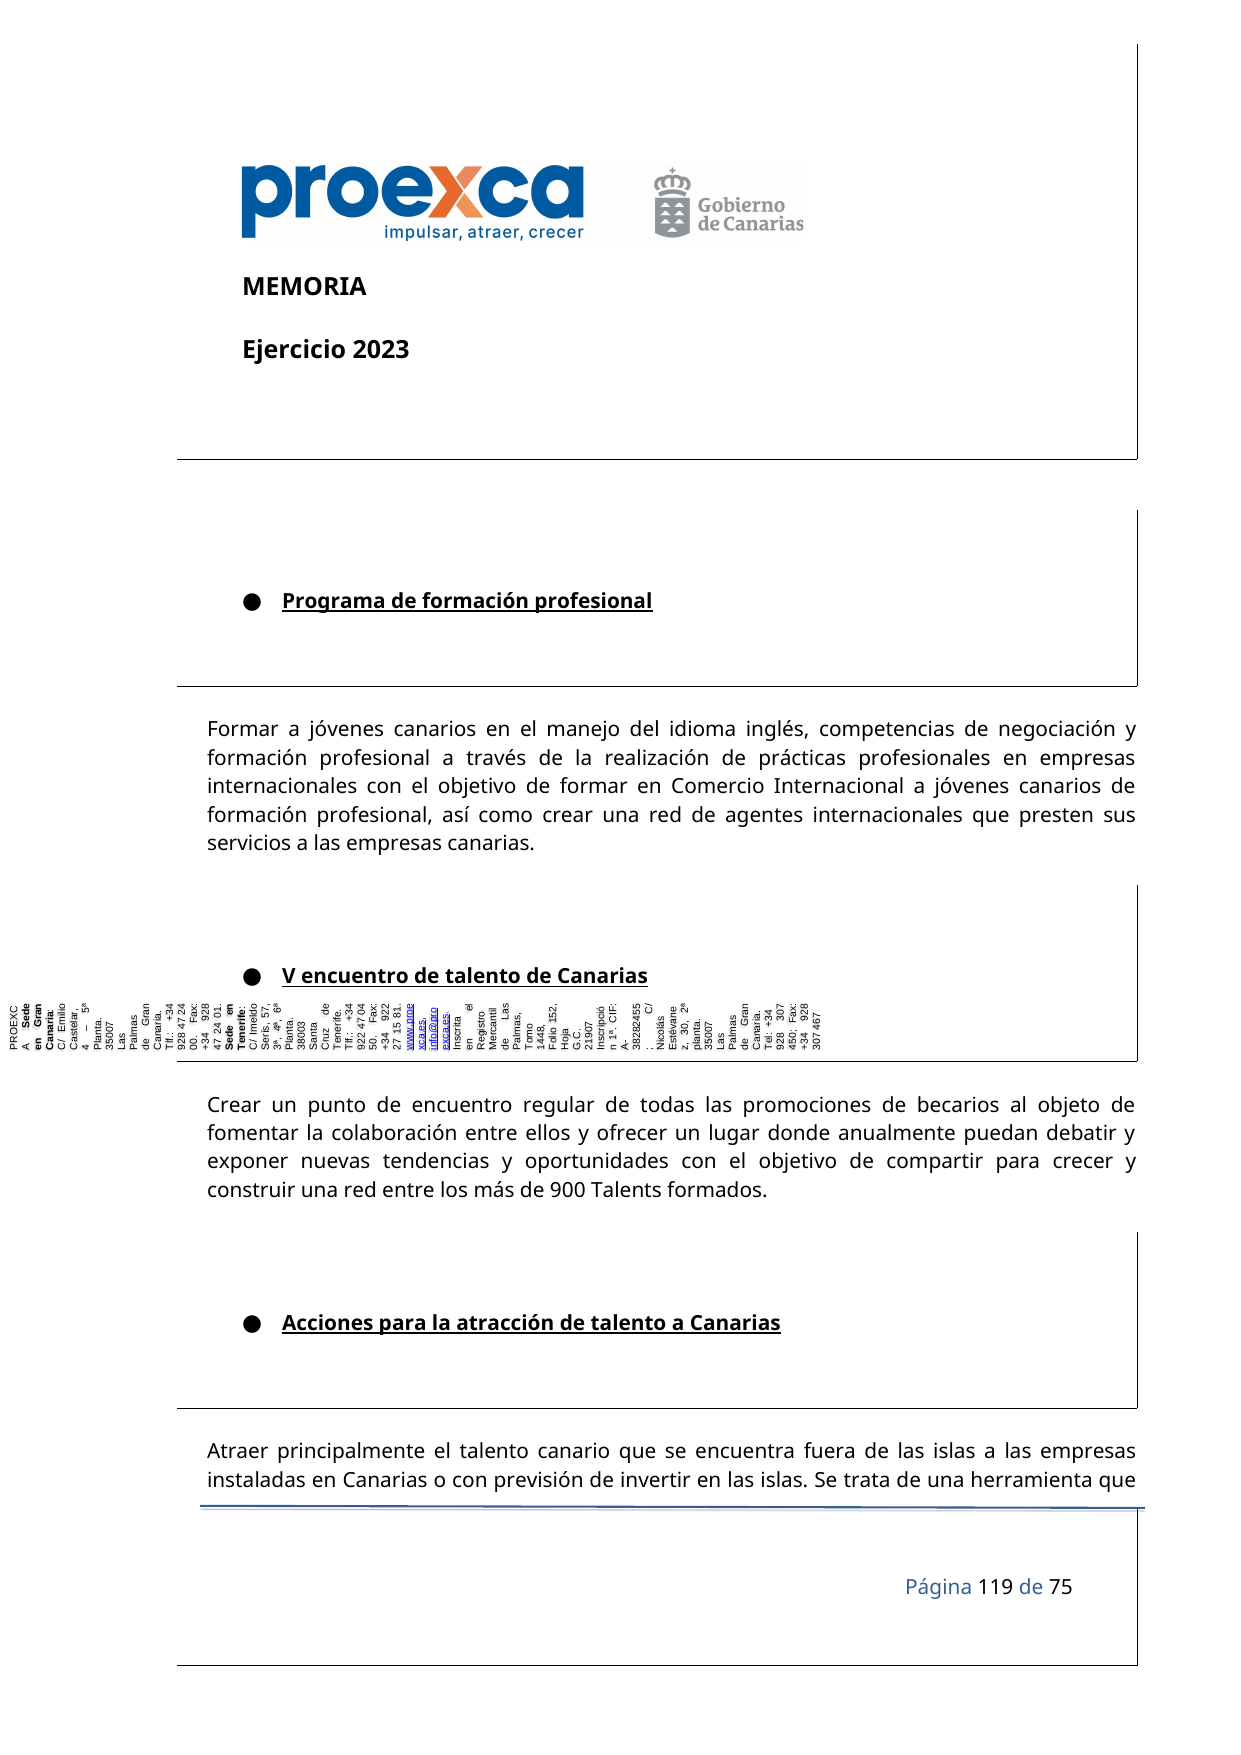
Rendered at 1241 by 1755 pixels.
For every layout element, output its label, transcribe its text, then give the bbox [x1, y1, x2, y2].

list Programa de formación profesional [177, 510, 1137, 686]
list V encuentro de talento de Canarias [177, 885, 1137, 1061]
text Atraer principalmente el talento canario que se encuentra fuera de las islas a las empresas instaladas en Canarias o con previsión de invertir en las islas. Se trata de una herramienta que [207, 1437, 1137, 1493]
text Formar a jóvenes canarios en el manejo del idioma inglés, competencias de negociación y formación profesional a través de la realización de prácticas profesionales en empresas internacionales con el objetivo de formar en Comercio Internacional a jóvenes canarios de formación profesional, así como crear una red de agentes internacionales que presten sus servicios a las empresas canarias. [207, 714, 1137, 857]
list Acciones para la atracción de talento a Canarias [177, 1232, 1137, 1408]
text Crear un punto de encuentro regular de todas las promociones de becarios al objeto de fomentar la colaboración entre ellos y ofrecer un lugar donde anualmente puedan debatir y exponer nuevas tendencias y oportunidades con el objetivo de compartir para crecer y construir una red entre los más de 900 Talents formados. [207, 1090, 1137, 1203]
